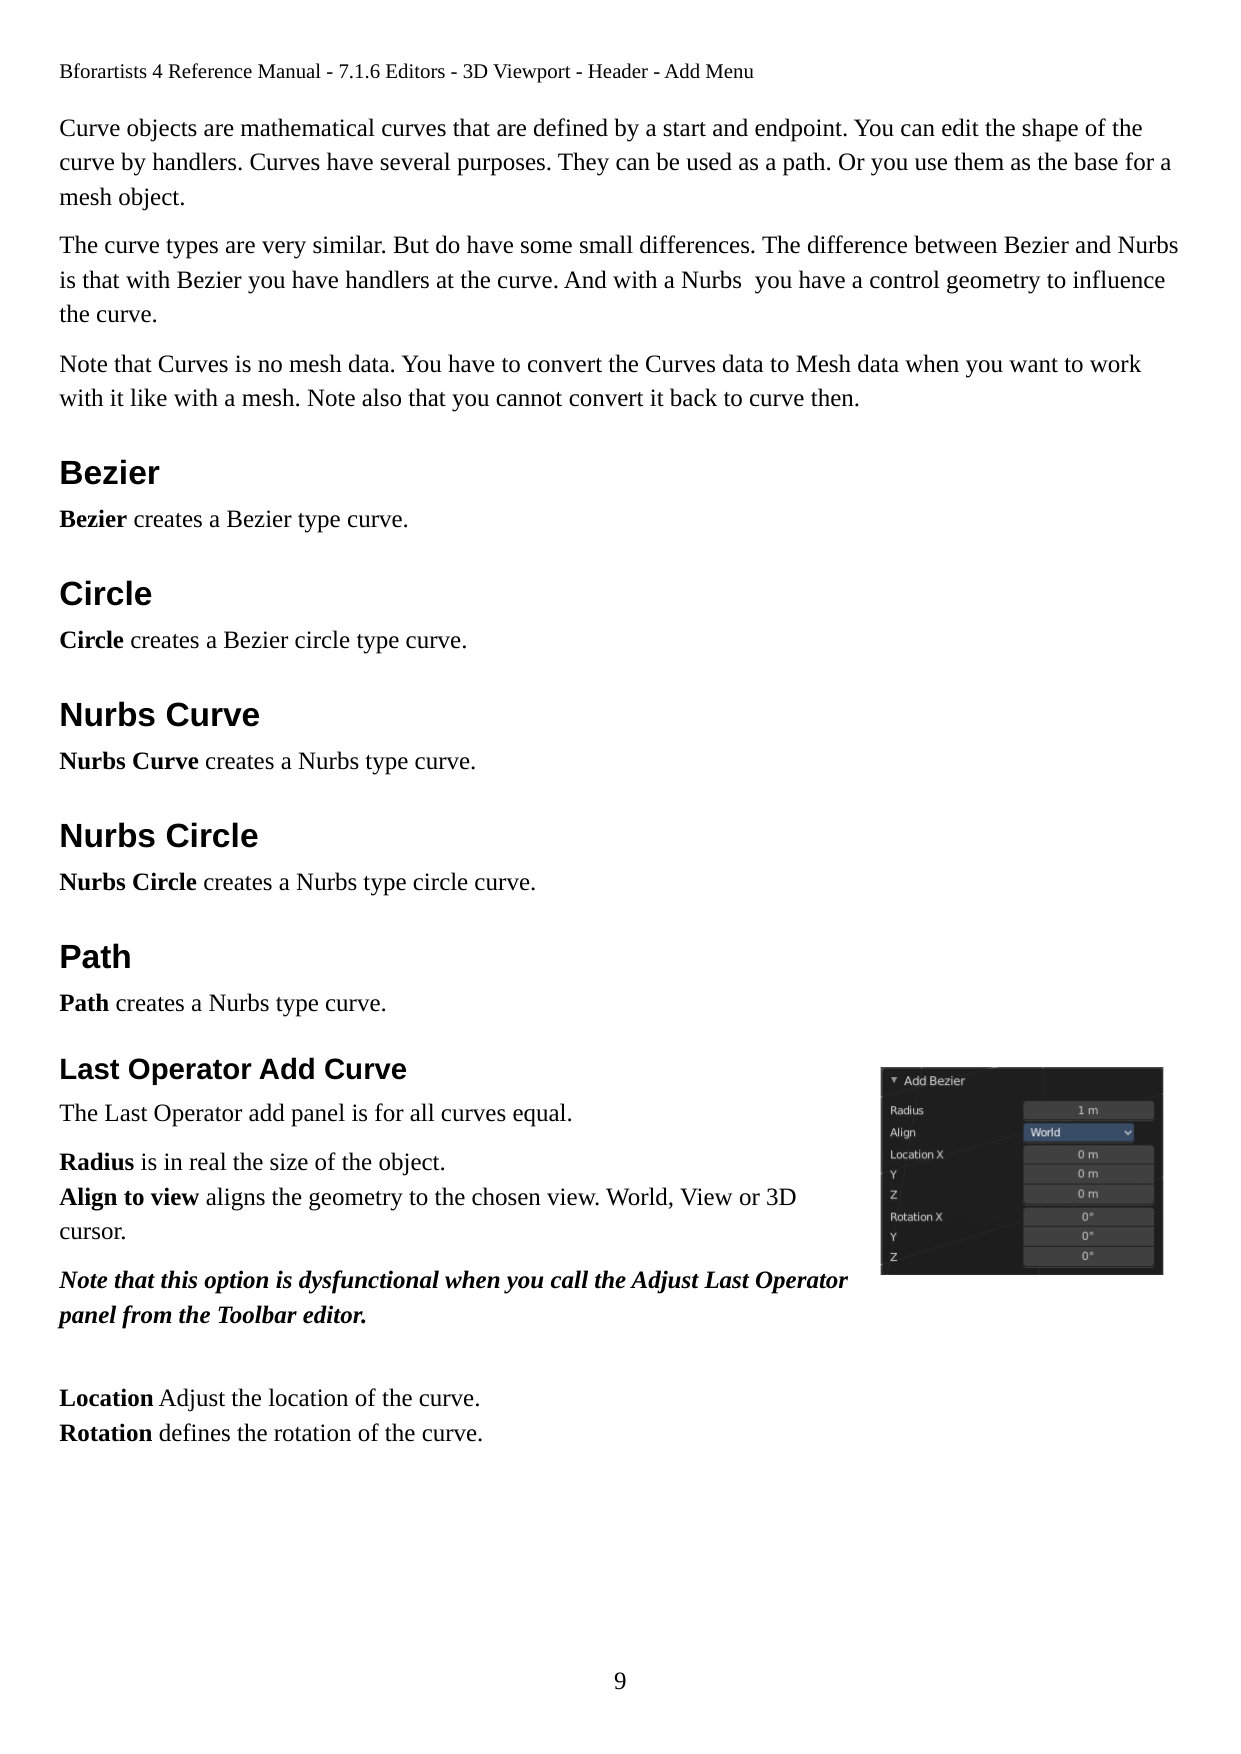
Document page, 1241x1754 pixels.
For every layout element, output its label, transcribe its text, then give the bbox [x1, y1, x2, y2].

text Nurbs Circle creates a Nurbs type circle curve. [59, 867, 1181, 896]
text Path creates a Nurbs type curve. [59, 988, 1181, 1017]
text Circle creates a Bezier circle type curve. [59, 625, 1181, 654]
text The curve types are very similar. But do have some small differences. The difference between Bezier and Nurbs is that with Bezier you have handlers at the curve. And with a Nurbs you have a control geometry to influence the curve. [59, 231, 1181, 328]
picture [880, 1067, 1164, 1275]
text The Last Operator add panel is for all curves equal. [59, 1098, 880, 1127]
text Nurbs Curve creates a Nurbs type curve. [59, 746, 1181, 775]
subtitle Path [59, 937, 1181, 976]
subtitle Nurbs Curve [59, 695, 1181, 734]
text Note that Curves is no mesh data. You have to convert the Curves data to Mesh data when you want to work with it like with a mesh. Note also that you cannot convert it back to curve then. [59, 349, 1181, 412]
subtitle Bezier [59, 453, 1181, 492]
text Curve objects are mathematical curves that are defined by a start and endpoint. You can edit the shape of the curve by handlers. Curves have several purposes. They can be used as a path. Or you use them as the base for a mesh object. [59, 113, 1181, 210]
text Radius is in real the size of the object. Align to view aligns the geometry to the chosen view. World, View or 3D cursor. [59, 1147, 880, 1245]
text Bezier creates a Bezier type curve. [59, 504, 1181, 533]
text Location Adjust the location of the curve. Rotation defines the rotation of the curve. [59, 1349, 1181, 1447]
text Note that this option is dysfunctional when you call the Adjust Last Operator panel from the Toolbar editor. [59, 1265, 1181, 1328]
subtitle Last Operator Add Curve [59, 1052, 1181, 1086]
subtitle Nurbs Circle [59, 816, 1181, 855]
subtitle Circle [59, 574, 1181, 613]
